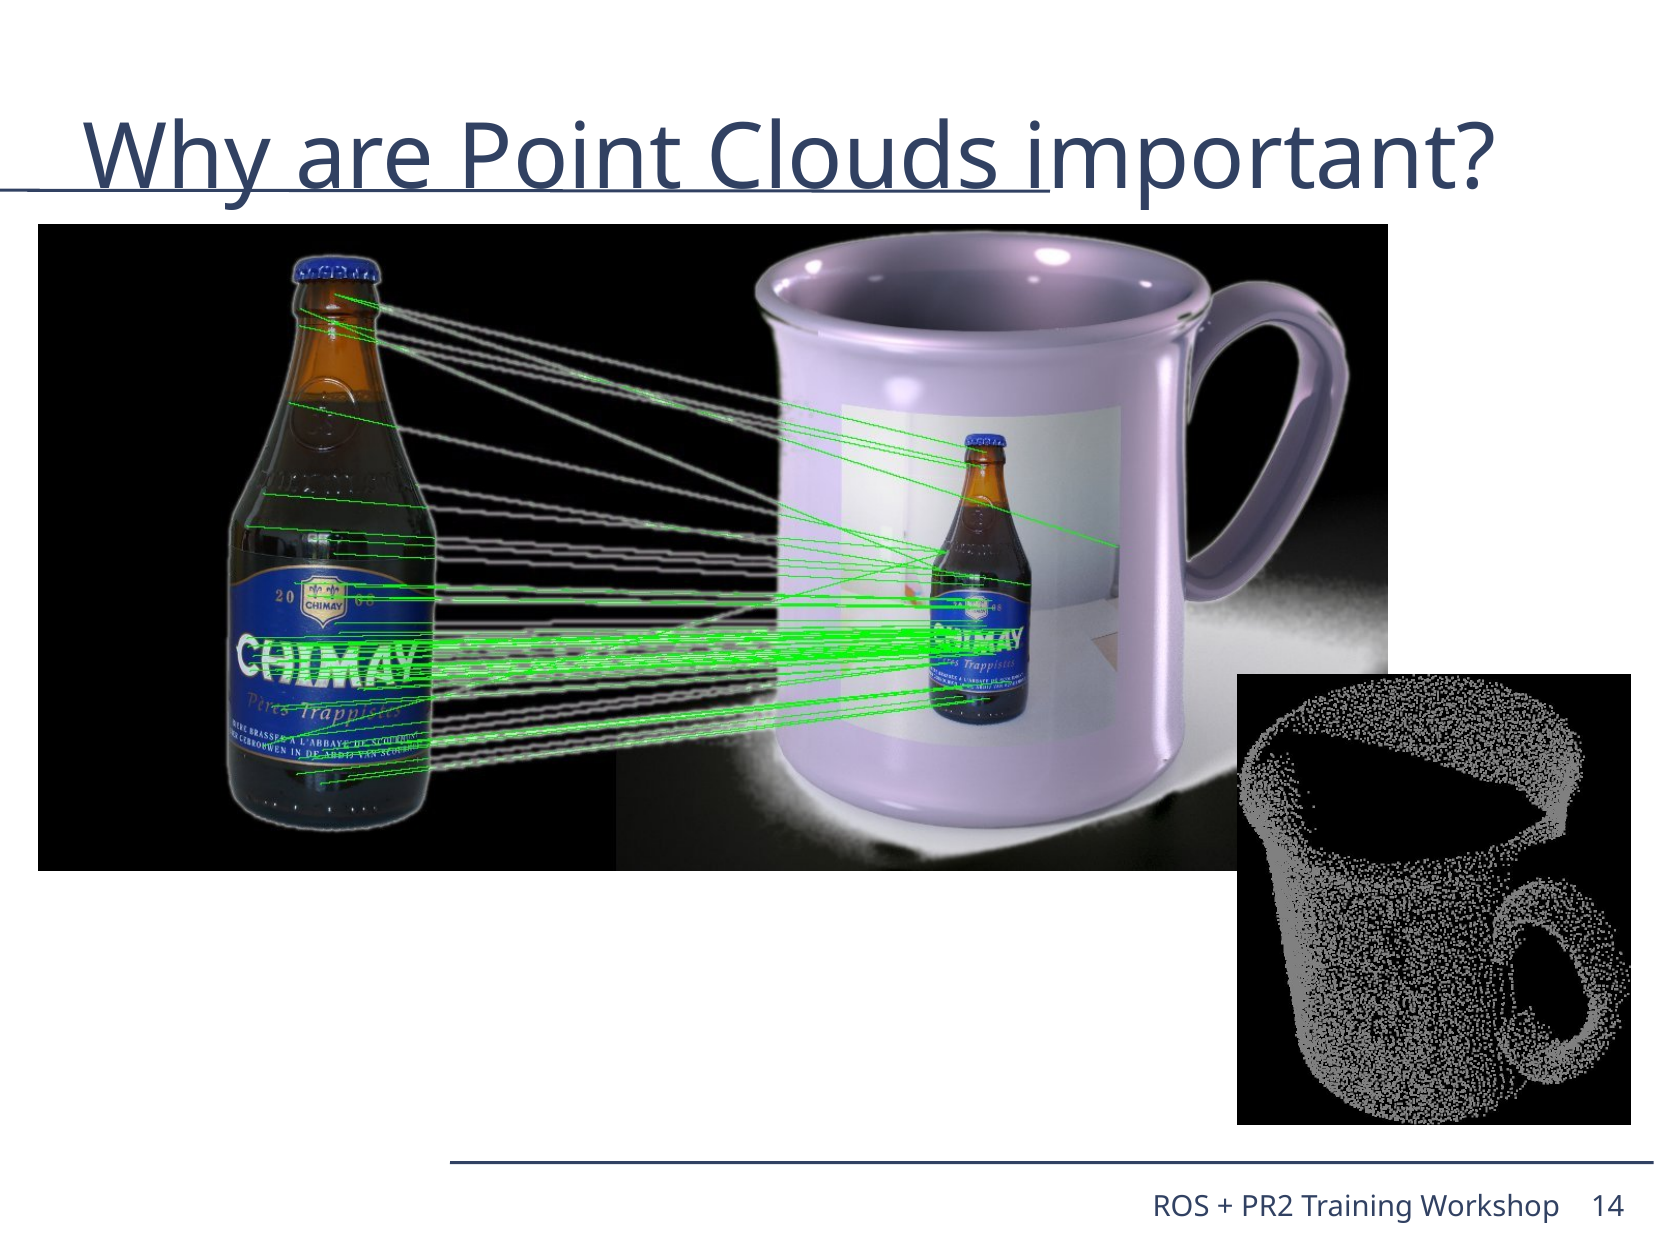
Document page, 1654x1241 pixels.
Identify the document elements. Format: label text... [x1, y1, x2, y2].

title Why are Point Clouds important? [82, 56, 1613, 250]
picture [38, 224, 1631, 1126]
